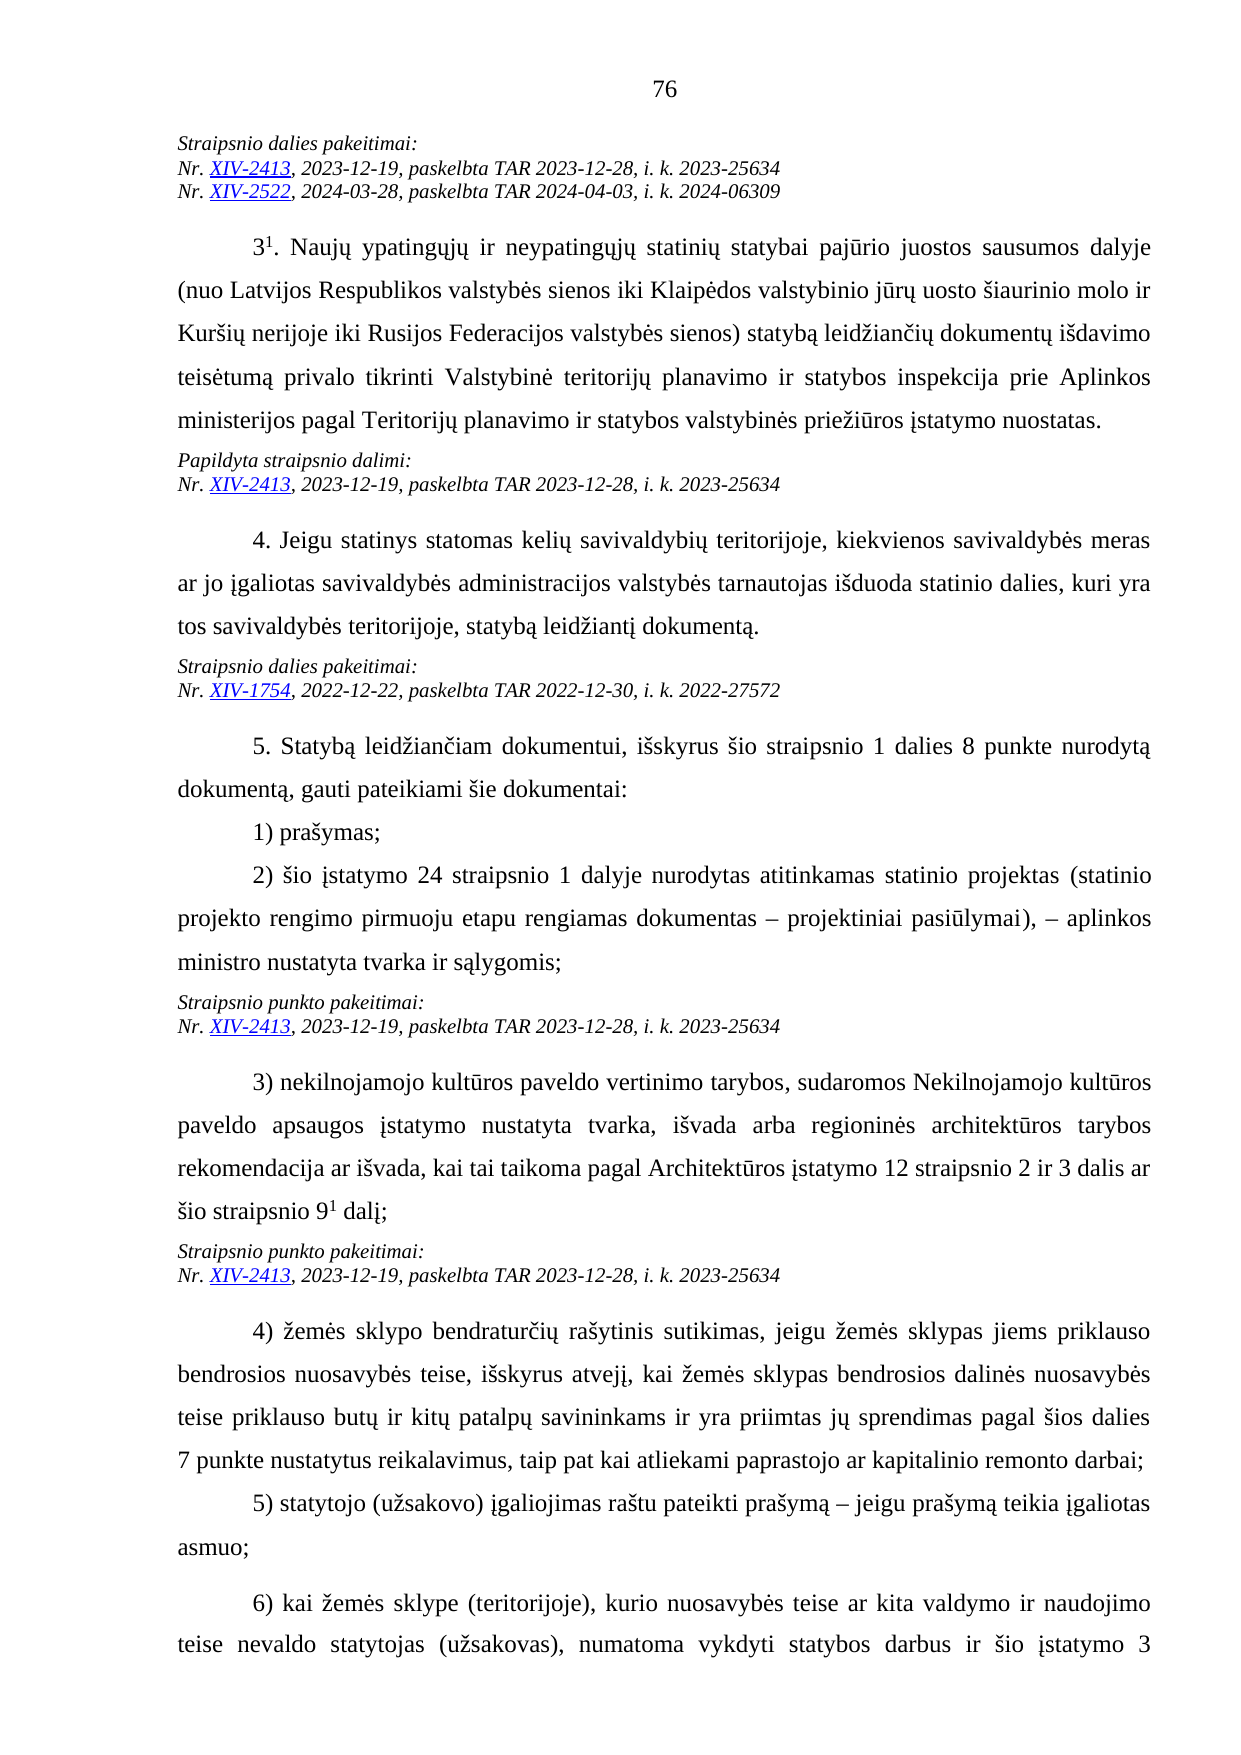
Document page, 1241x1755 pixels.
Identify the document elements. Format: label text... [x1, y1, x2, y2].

text Nr. XIV-2413, 2023-12-19, paskelbta TAR 2023-12-28, i. k. 2023-25634 [177, 1263, 1152, 1287]
text 4. Jeigu statinys statomas kelių savivaldybių teritorijoje, kiekvienos savivaldybės meras ar jo įgaliotas savivaldybės administracijos valstybės tarnautojas išduoda statinio dalies, kuri yra tos savivaldybės teritorijoje, statybą leidžiantį dokumentą. [177, 525, 1152, 640]
text Nr. XIV-2413, 2023-12-19, paskelbta TAR 2023-12-28, i. k. 2023-25634 [177, 472, 1152, 496]
text Papildyta straipsnio dalimi: [177, 448, 1152, 472]
text 2) šio įstatymo 24 straipsnio 1 dalyje nurodytas atitinkamas statinio projektas (statinio projekto rengimo pirmuoju etapu rengiamas dokumentas – projektiniai pasiūlymai), – aplinkos ministro nustatyta tvarka ir sąlygomis; [177, 860, 1152, 975]
text Straipsnio dalies pakeitimai: [177, 654, 1152, 678]
text 5. Statybą leidžiančiam dokumentui, išskyrus šio straipsnio 1 dalies 8 punkte nurodytą dokumentą, gauti pateikiami šie dokumentai: [177, 731, 1152, 803]
text 5) statytojo (užsakovo) įgaliojimas raštu pateikti prašymą – jeigu prašymą teikia įgaliotas asmuo; [177, 1488, 1152, 1560]
text Nr. XIV-2522, 2024-03-28, paskelbta TAR 2024-04-03, i. k. 2024-06309 [177, 179, 1152, 203]
text 31. Naujų ypatingųjų ir neypatingųjų statinių statybai pajūrio juostos sausumos dalyje (nuo Latvijos Respublikos valstybės sienos iki Klaipėdos valstybinio jūrų uosto šiaurinio molo ir Kuršių nerijoje iki Rusijos Federacijos valstybės sienos) statybą leidžiančių dokumentų išdavimo teisėtumą privalo tikrinti Valstybinė teritorijų planavimo ir statybos inspekcija prie Aplinkos ministerijos pagal Teritorijų planavimo ir statybos valstybinės priežiūros įstatymo nuostatas. [177, 232, 1152, 433]
text Straipsnio punkto pakeitimai: [177, 1239, 1152, 1263]
text Nr. XIV-2413, 2023-12-19, paskelbta TAR 2023-12-28, i. k. 2023-25634 [177, 155, 1152, 179]
text 4) žemės sklypo bendraturčių rašytinis sutikimas, jeigu žemės sklypas jiems priklauso bendrosios nuosavybės teise, išskyrus atvejį, kai žemės sklypas bendrosios dalinės nuosavybės teise priklauso butų ir kitų patalpų savininkams ir yra priimtas jų sprendimas pagal šios dalies 7 punkte nustatytus reikalavimus, taip pat kai atliekami paprastojo ar kapitalinio remonto darbai; [177, 1316, 1152, 1474]
text Straipsnio punkto pakeitimai: [177, 990, 1152, 1014]
text 3) nekilnojamojo kultūros paveldo vertinimo tarybos, sudaromos Nekilnojamojo kultūros paveldo apsaugos įstatymo nustatyta tvarka, išvada arba regioninės architektūros tarybos rekomendacija ar išvada, kai tai taikoma pagal Architektūros įstatymo 12 straipsnio 2 ir 3 dalis ar šio straipsnio 91 dalį; [177, 1067, 1152, 1225]
text Nr. XIV-1754, 2022-12-22, paskelbta TAR 2022-12-30, i. k. 2022-27572 [177, 678, 1152, 702]
text Straipsnio dalies pakeitimai: [177, 131, 1152, 155]
text Nr. XIV-2413, 2023-12-19, paskelbta TAR 2023-12-28, i. k. 2023-25634 [177, 1014, 1152, 1038]
text 1) prašymas; [177, 817, 1152, 846]
text 6) kai žemės sklype (teritorijoje), kurio nuosavybės teise ar kita valdymo ir naudojimo teise nevaldo statytojas (užsakovas), numatoma vykdyti statybos darbus ir šio įstatymo 3 [177, 1575, 1152, 1658]
